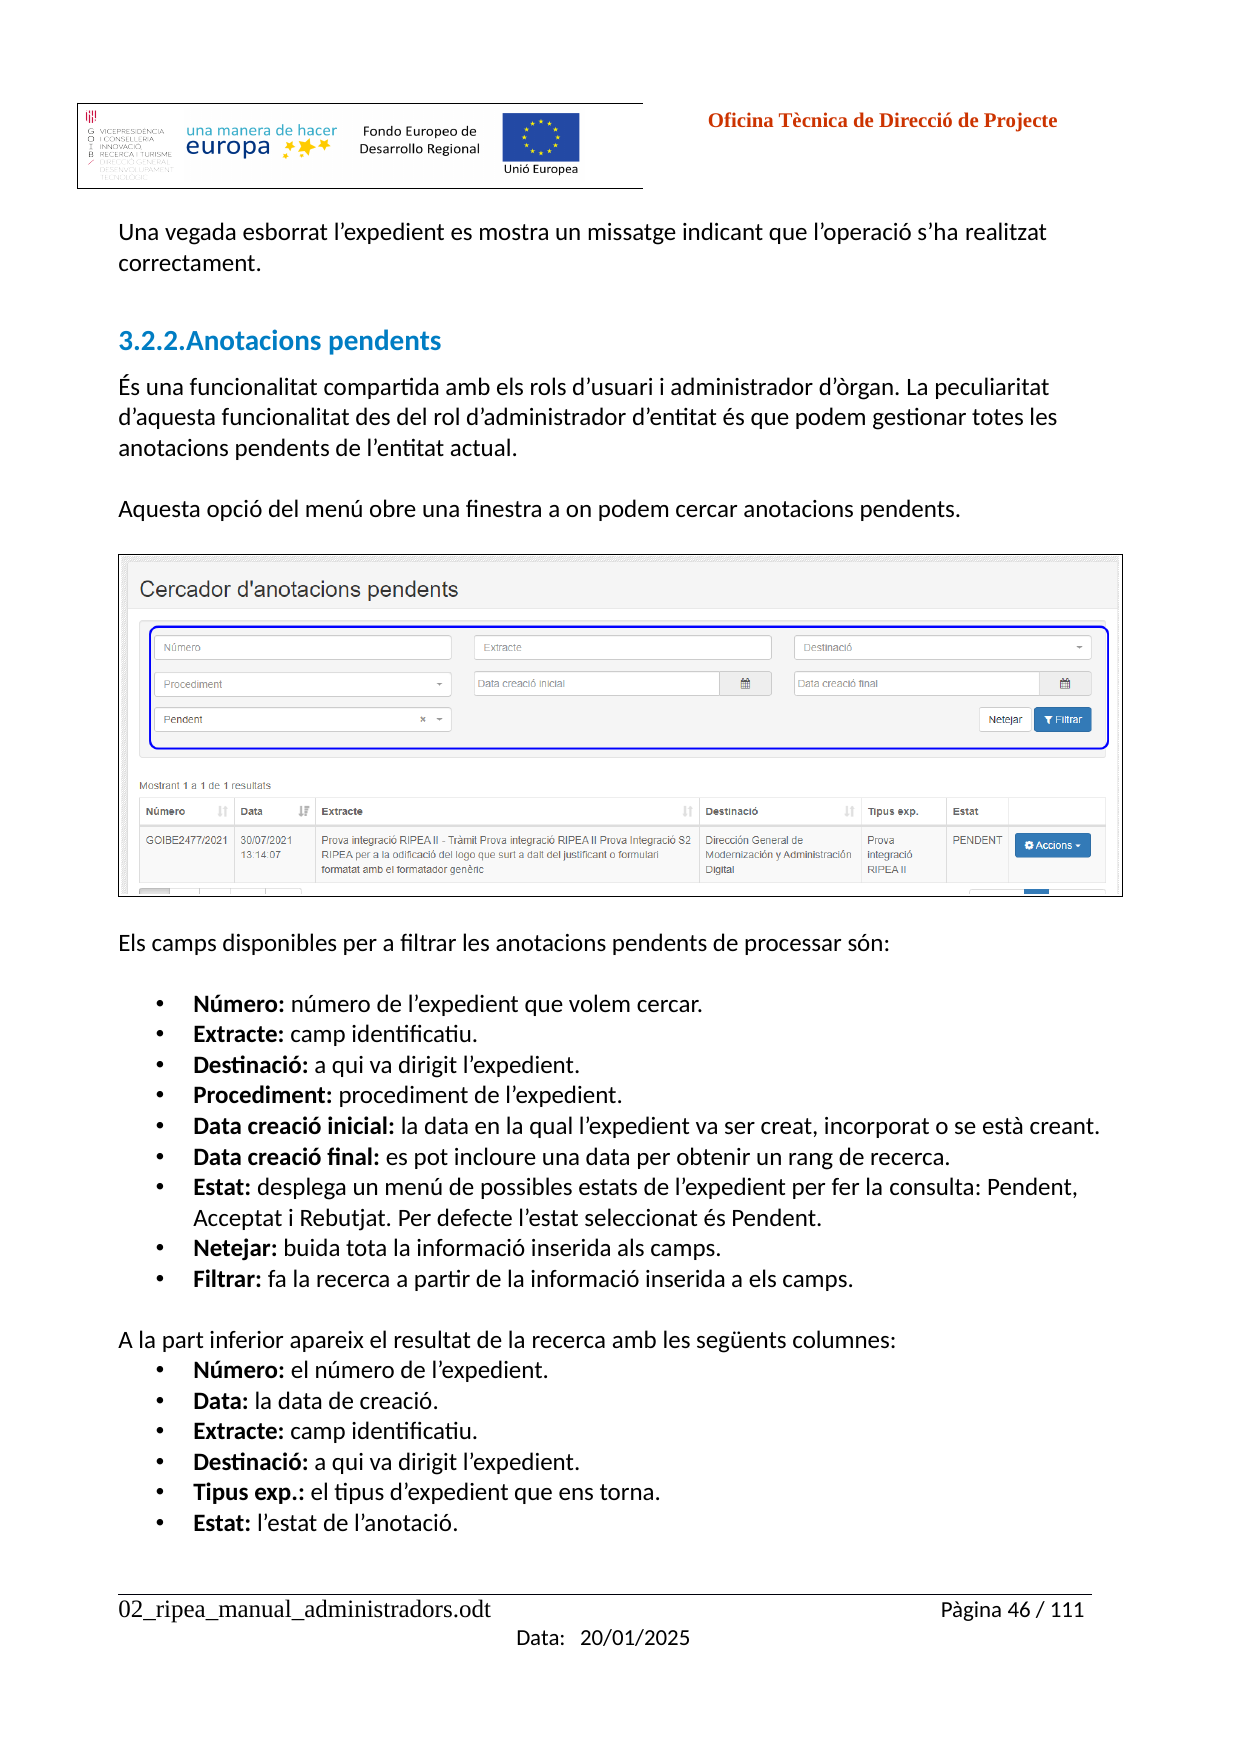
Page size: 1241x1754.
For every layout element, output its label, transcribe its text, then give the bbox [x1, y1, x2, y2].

list Estat: l’estat de l’anotació. [156, 1507, 1122, 1537]
list Extracte: camp identificatiu. [156, 1415, 1122, 1446]
list Número: número de l’expedient que volem cercar. [156, 988, 1122, 1019]
picture [121, 556, 1119, 894]
list Extracte: camp identificatiu. [156, 1019, 1122, 1049]
text És una funcionalitat compartida amb els rols d’usuari i administrador d’òrgan. La peculiaritat d’aquesta funcionalitat des del rol d’administrador d’entitat és que podem gestionar totes les anotacions pendents de l’entitat actual. [118, 371, 1122, 462]
list Tipus exp.: el tipus d’expedient que ens torna. [156, 1476, 1122, 1507]
subtitle 3.2.2.Anotacions pendents [118, 322, 1122, 358]
text A la part inferior apareix el resultat de la recerca amb les següents columnes: [118, 1324, 1122, 1354]
list Filtrar: fa la recerca a partir de la informació inserida a els camps. [156, 1263, 1122, 1293]
list Netejar: buida tota la informació inserida als camps. [156, 1232, 1122, 1263]
list Destinació: a qui va dirigit l’expedient. [156, 1049, 1122, 1080]
text Els camps disponibles per a filtrar les anotacions pendents de processar són: [118, 927, 1122, 958]
picture [82, 108, 178, 182]
list Procediment: procediment de l’expedient. [156, 1080, 1122, 1110]
list Data creació final: es pot incloure una data per obtenir un rang de recerca. [156, 1141, 1122, 1171]
list Número: el número de l’expedient. [156, 1354, 1122, 1385]
list Destinació: a qui va dirigit l’expedient. [156, 1446, 1122, 1476]
list Data creació inicial: la data en la qual l’expedient va ser creat, incorporat o se està creant. [156, 1110, 1122, 1141]
list Data: la data de creació. [156, 1385, 1122, 1415]
picture [184, 108, 585, 182]
list Estat: desplega un menú de possibles estats de l’expedient per fer la consulta: Pendent, Acceptat i Rebutjat. Per defecte l’estat seleccionat és Pendent. [156, 1171, 1122, 1232]
text Aquesta opció del menú obre una finestra a on podem cercar anotacions pendents. [118, 493, 1122, 523]
text Una vegada esborrat l’expedient es mostra un missatge indicant que l’operació s’ha realitzat correctament. [118, 216, 1122, 277]
